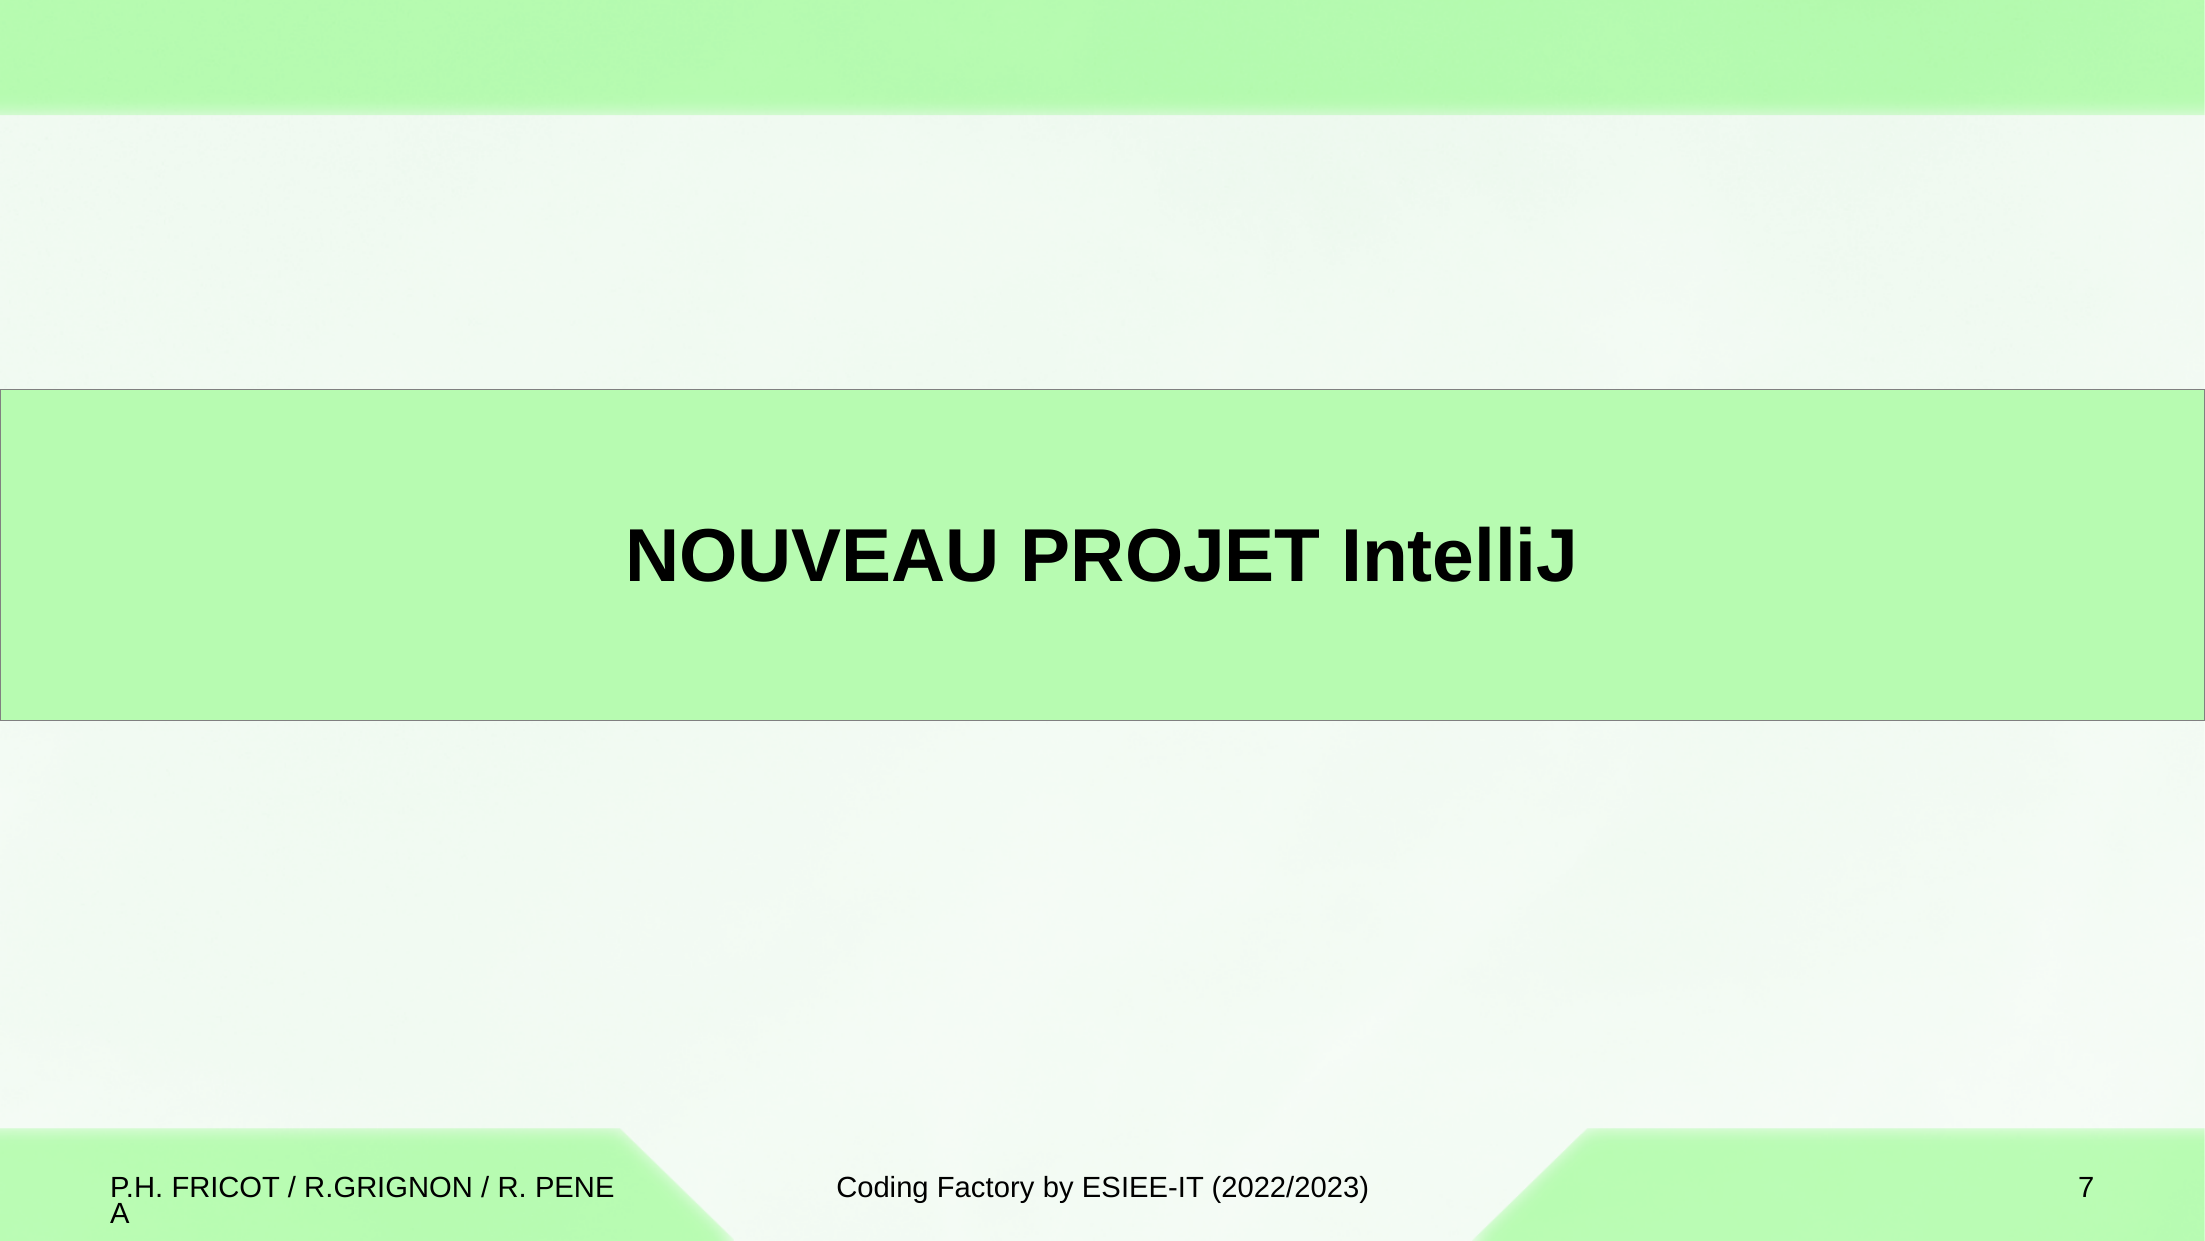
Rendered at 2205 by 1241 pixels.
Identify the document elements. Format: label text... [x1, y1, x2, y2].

subtitle NOUVEAU PROJET IntelliJ [110, 114, 2095, 1174]
picture [0, 721, 2205, 1241]
text_box [0, 389, 110, 721]
text_box [2095, 389, 2205, 721]
picture [0, 0, 2205, 389]
